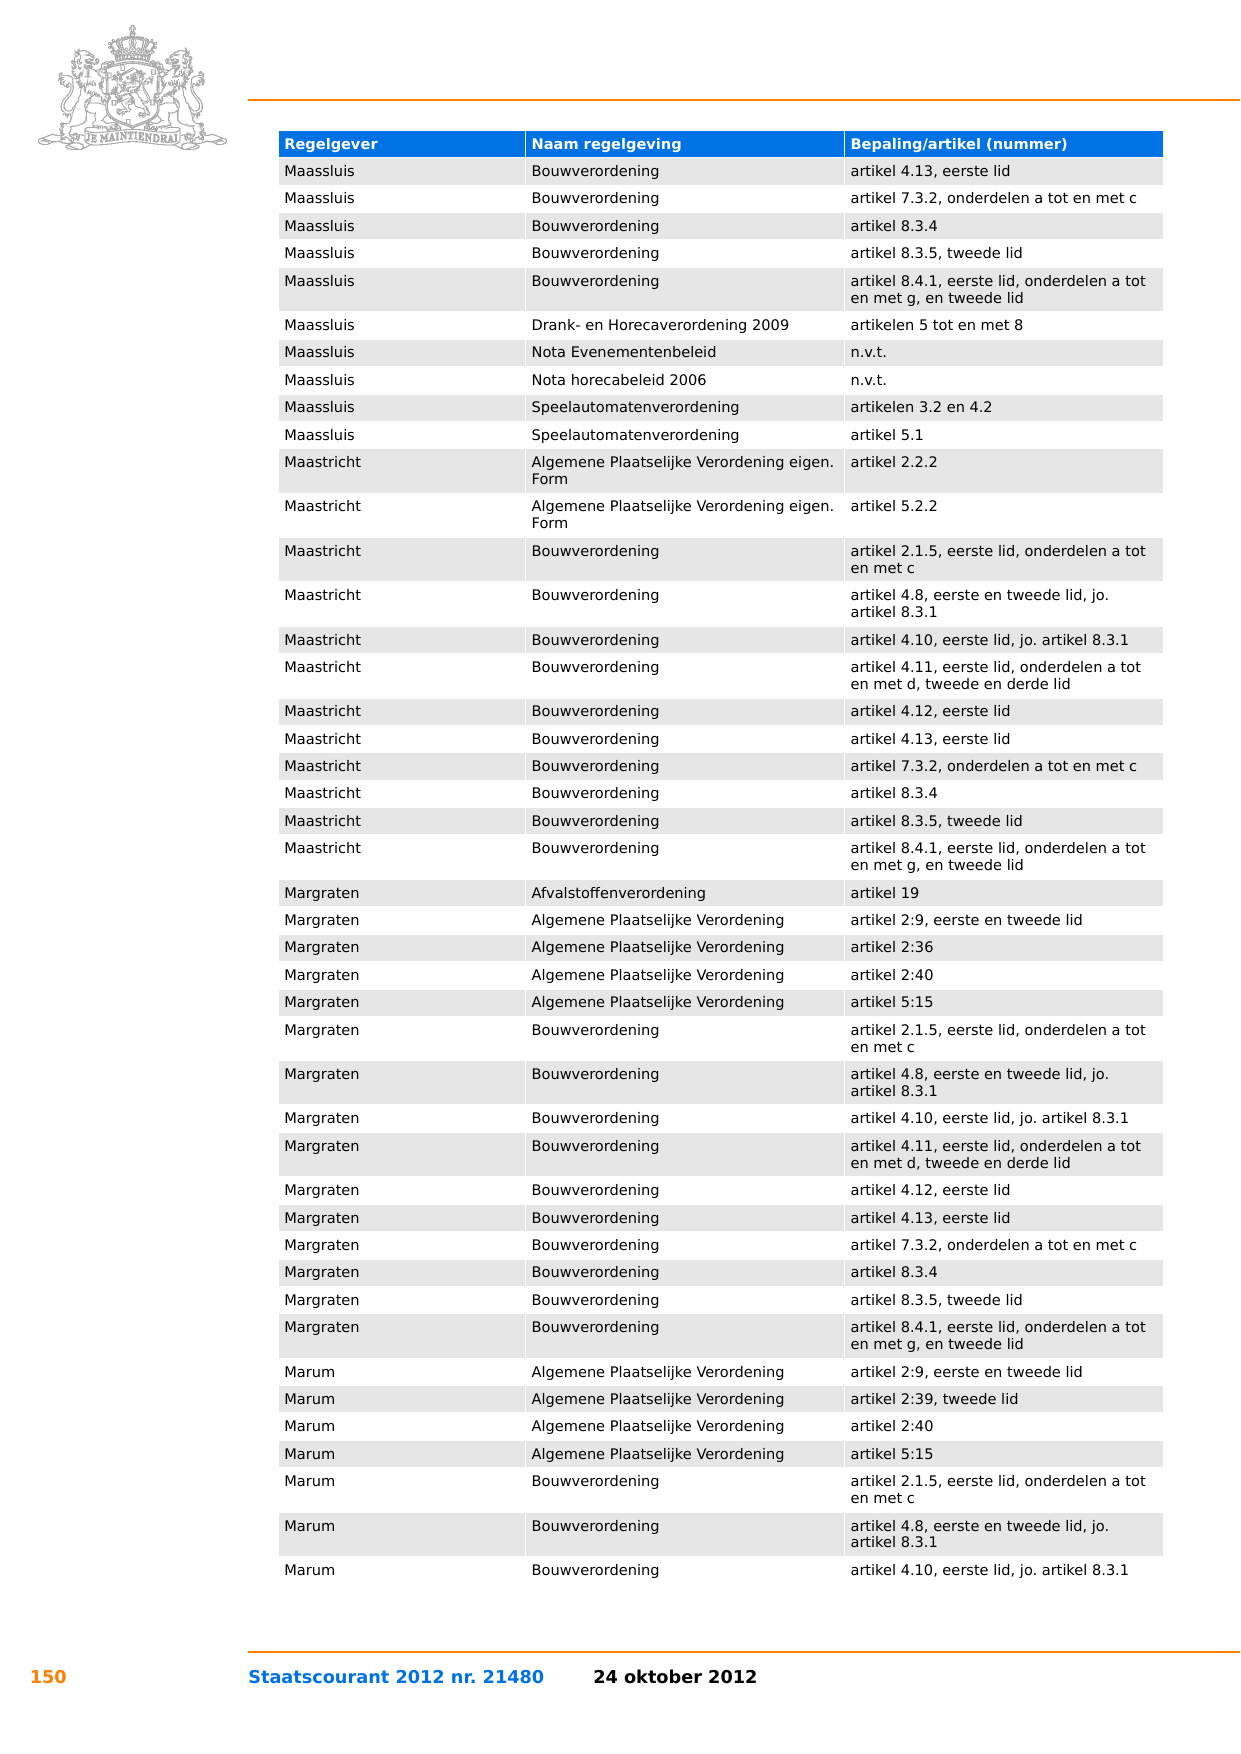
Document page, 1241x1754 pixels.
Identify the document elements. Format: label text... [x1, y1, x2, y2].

table_cell artikel 19 [845, 880, 1163, 906]
table_cell Bouwverordening [526, 1178, 844, 1204]
table_cell Bouwverordening [526, 158, 844, 185]
table_cell Margraten [279, 990, 525, 1016]
table_cell artikel 8.4.1, eerste lid, onderdelen a tot en met g, en tweede lid [845, 268, 1163, 311]
table_cell Algemene Plaatselijke Verordening [526, 990, 844, 1016]
table_cell Maassluis [279, 312, 525, 339]
table_cell Bouwverordening [526, 1557, 844, 1583]
table_cell n.v.t. [845, 367, 1163, 393]
table_cell artikel 4.10, eerste lid, jo. artikel 8.3.1 [845, 1557, 1163, 1583]
table_cell n.v.t. [845, 340, 1163, 366]
table_cell Maastricht [279, 449, 525, 493]
table_cell Bouwverordening [526, 538, 844, 581]
table_cell Algemene Plaatselijke Verordening [526, 1386, 844, 1412]
table_cell artikel 8.3.4 [845, 213, 1163, 239]
table_cell artikel 2:39, tweede lid [845, 1386, 1163, 1412]
table_cell artikelen 5 tot en met 8 [845, 312, 1163, 339]
table_cell Maastricht [279, 538, 525, 581]
table_cell Bouwverordening [526, 1468, 844, 1512]
table_cell artikel 8.3.5, tweede lid [845, 1287, 1163, 1313]
table_cell artikel 4.12, eerste lid [845, 699, 1163, 725]
table_cell artikel 5.1 [845, 422, 1163, 448]
table_cell artikel 8.3.5, tweede lid [845, 241, 1163, 267]
table_cell Bouwverordening [526, 699, 844, 725]
table_cell Maastricht [279, 726, 525, 752]
table_cell Afvalstoffenverordening [526, 880, 844, 906]
table_cell artikel 2.2.2 [845, 449, 1163, 493]
table_cell artikel 4.10, eerste lid, jo. artikel 8.3.1 [845, 627, 1163, 653]
table_cell Maastricht [279, 836, 525, 879]
table_cell Bouwverordening [526, 1513, 844, 1556]
table_cell artikel 2:9, eerste en tweede lid [845, 907, 1163, 934]
table_cell Margraten [279, 907, 525, 934]
table_cell Maastricht [279, 583, 525, 626]
table_cell Maassluis [279, 213, 525, 239]
table_header Regelgever [279, 131, 525, 157]
table_cell Margraten [279, 1061, 525, 1104]
table_cell Algemene Plaatselijke Verordening [526, 1414, 844, 1440]
table_cell Bouwverordening [526, 808, 844, 834]
table_cell Margraten [279, 1133, 525, 1176]
table_cell Margraten [279, 1232, 525, 1258]
table_cell artikel 2:9, eerste en tweede lid [845, 1359, 1163, 1385]
table_cell artikel 4.10, eerste lid, jo. artikel 8.3.1 [845, 1106, 1163, 1132]
table_cell Drank- en Horecaverordening 2009 [526, 312, 844, 339]
table_cell Margraten [279, 1017, 525, 1060]
table_cell artikel 2:40 [845, 962, 1163, 988]
table_cell Maassluis [279, 395, 525, 421]
table_cell Bouwverordening [526, 1287, 844, 1313]
table_header Bepaling/artikel (nummer) [845, 131, 1163, 157]
table_cell Algemene Plaatselijke Verordening eigen. Form [526, 494, 844, 537]
table_cell artikel 4.13, eerste lid [845, 158, 1163, 185]
table_cell Bouwverordening [526, 1106, 844, 1132]
table_cell Marum [279, 1513, 525, 1556]
table_cell Nota horecabeleid 2006 [526, 367, 844, 393]
table_cell artikel 2.1.5, eerste lid, onderdelen a tot en met c [845, 538, 1163, 581]
table_cell artikel 4.12, eerste lid [845, 1178, 1163, 1204]
table_cell Maassluis [279, 158, 525, 185]
table_cell Speelautomatenverordening [526, 395, 844, 421]
table_cell artikel 4.8, eerste en tweede lid, jo. artikel 8.3.1 [845, 583, 1163, 626]
table_cell Speelautomatenverordening [526, 422, 844, 448]
table_cell artikel 2:36 [845, 935, 1163, 961]
table_cell Bouwverordening [526, 1260, 844, 1286]
table_cell Margraten [279, 962, 525, 988]
table_cell Bouwverordening [526, 753, 844, 780]
table_cell Bouwverordening [526, 1314, 844, 1358]
table_cell Maassluis [279, 186, 525, 212]
table_cell artikel 7.3.2, onderdelen a tot en met c [845, 186, 1163, 212]
table_cell artikel 5:15 [845, 1441, 1163, 1467]
table_cell artikel 4.13, eerste lid [845, 726, 1163, 752]
table_cell Algemene Plaatselijke Verordening [526, 907, 844, 934]
table_cell Bouwverordening [526, 1017, 844, 1060]
table_cell Maastricht [279, 753, 525, 780]
table_cell Bouwverordening [526, 836, 844, 879]
table_cell artikel 2.1.5, eerste lid, onderdelen a tot en met c [845, 1468, 1163, 1512]
table_cell Algemene Plaatselijke Verordening [526, 1359, 844, 1385]
picture [38, 25, 227, 150]
table_cell Algemene Plaatselijke Verordening [526, 1441, 844, 1467]
table_cell Algemene Plaatselijke Verordening [526, 935, 844, 961]
table_cell artikel 4.8, eerste en tweede lid, jo. artikel 8.3.1 [845, 1061, 1163, 1104]
table_cell artikel 7.3.2, onderdelen a tot en met c [845, 1232, 1163, 1258]
table_cell Maastricht [279, 808, 525, 834]
table_cell artikel 4.8, eerste en tweede lid, jo. artikel 8.3.1 [845, 1513, 1163, 1556]
table_cell Bouwverordening [526, 268, 844, 311]
table_cell Bouwverordening [526, 583, 844, 626]
table_cell Bouwverordening [526, 1205, 844, 1231]
table_cell Marum [279, 1557, 525, 1583]
table_cell Maastricht [279, 781, 525, 807]
table_cell artikel 8.3.5, tweede lid [845, 808, 1163, 834]
table_cell Bouwverordening [526, 1061, 844, 1104]
table_cell artikel 2.1.5, eerste lid, onderdelen a tot en met c [845, 1017, 1163, 1060]
table_cell Bouwverordening [526, 213, 844, 239]
table_cell artikel 4.11, eerste lid, onderdelen a tot en met d, tweede en derde lid [845, 1133, 1163, 1176]
table_cell artikel 8.3.4 [845, 781, 1163, 807]
table_cell Maassluis [279, 340, 525, 366]
table_cell Margraten [279, 880, 525, 906]
table_cell Maastricht [279, 494, 525, 537]
table_cell Algemene Plaatselijke Verordening eigen. Form [526, 449, 844, 493]
table_cell Algemene Plaatselijke Verordening [526, 962, 844, 988]
table_cell Margraten [279, 1205, 525, 1231]
table_cell Marum [279, 1468, 525, 1512]
table_cell Margraten [279, 1178, 525, 1204]
table_cell Marum [279, 1359, 525, 1385]
table_cell Bouwverordening [526, 627, 844, 653]
table_cell Maassluis [279, 268, 525, 311]
table_cell Bouwverordening [526, 654, 844, 697]
table_cell artikel 7.3.2, onderdelen a tot en met c [845, 753, 1163, 780]
table_cell Bouwverordening [526, 1232, 844, 1258]
table_cell artikel 8.4.1, eerste lid, onderdelen a tot en met g, en tweede lid [845, 836, 1163, 879]
table_cell Maassluis [279, 241, 525, 267]
table_cell Bouwverordening [526, 186, 844, 212]
table_cell Margraten [279, 935, 525, 961]
table_cell Margraten [279, 1260, 525, 1286]
table_cell artikelen 3.2 en 4.2 [845, 395, 1163, 421]
table_cell Bouwverordening [526, 1133, 844, 1176]
table_cell Maastricht [279, 699, 525, 725]
table_header Naam regelgeving [526, 131, 844, 157]
table_cell Nota Evenementenbeleid [526, 340, 844, 366]
table_cell Bouwverordening [526, 781, 844, 807]
table_cell Margraten [279, 1287, 525, 1313]
table_cell artikel 4.13, eerste lid [845, 1205, 1163, 1231]
table_cell Margraten [279, 1106, 525, 1132]
table_cell Maastricht [279, 654, 525, 697]
table_cell Maastricht [279, 627, 525, 653]
table_cell Bouwverordening [526, 241, 844, 267]
table_cell Margraten [279, 1314, 525, 1358]
table_cell artikel 4.11, eerste lid, onderdelen a tot en met d, tweede en derde lid [845, 654, 1163, 697]
table_cell artikel 8.3.4 [845, 1260, 1163, 1286]
table_cell Maassluis [279, 367, 525, 393]
table_cell Marum [279, 1441, 525, 1467]
table_cell artikel 8.4.1, eerste lid, onderdelen a tot en met g, en tweede lid [845, 1314, 1163, 1358]
table_cell Maassluis [279, 422, 525, 448]
table_cell artikel 2:40 [845, 1414, 1163, 1440]
table_cell artikel 5.2.2 [845, 494, 1163, 537]
table_cell Marum [279, 1414, 525, 1440]
table_cell Bouwverordening [526, 726, 844, 752]
table_cell artikel 5:15 [845, 990, 1163, 1016]
table_cell Marum [279, 1386, 525, 1412]
